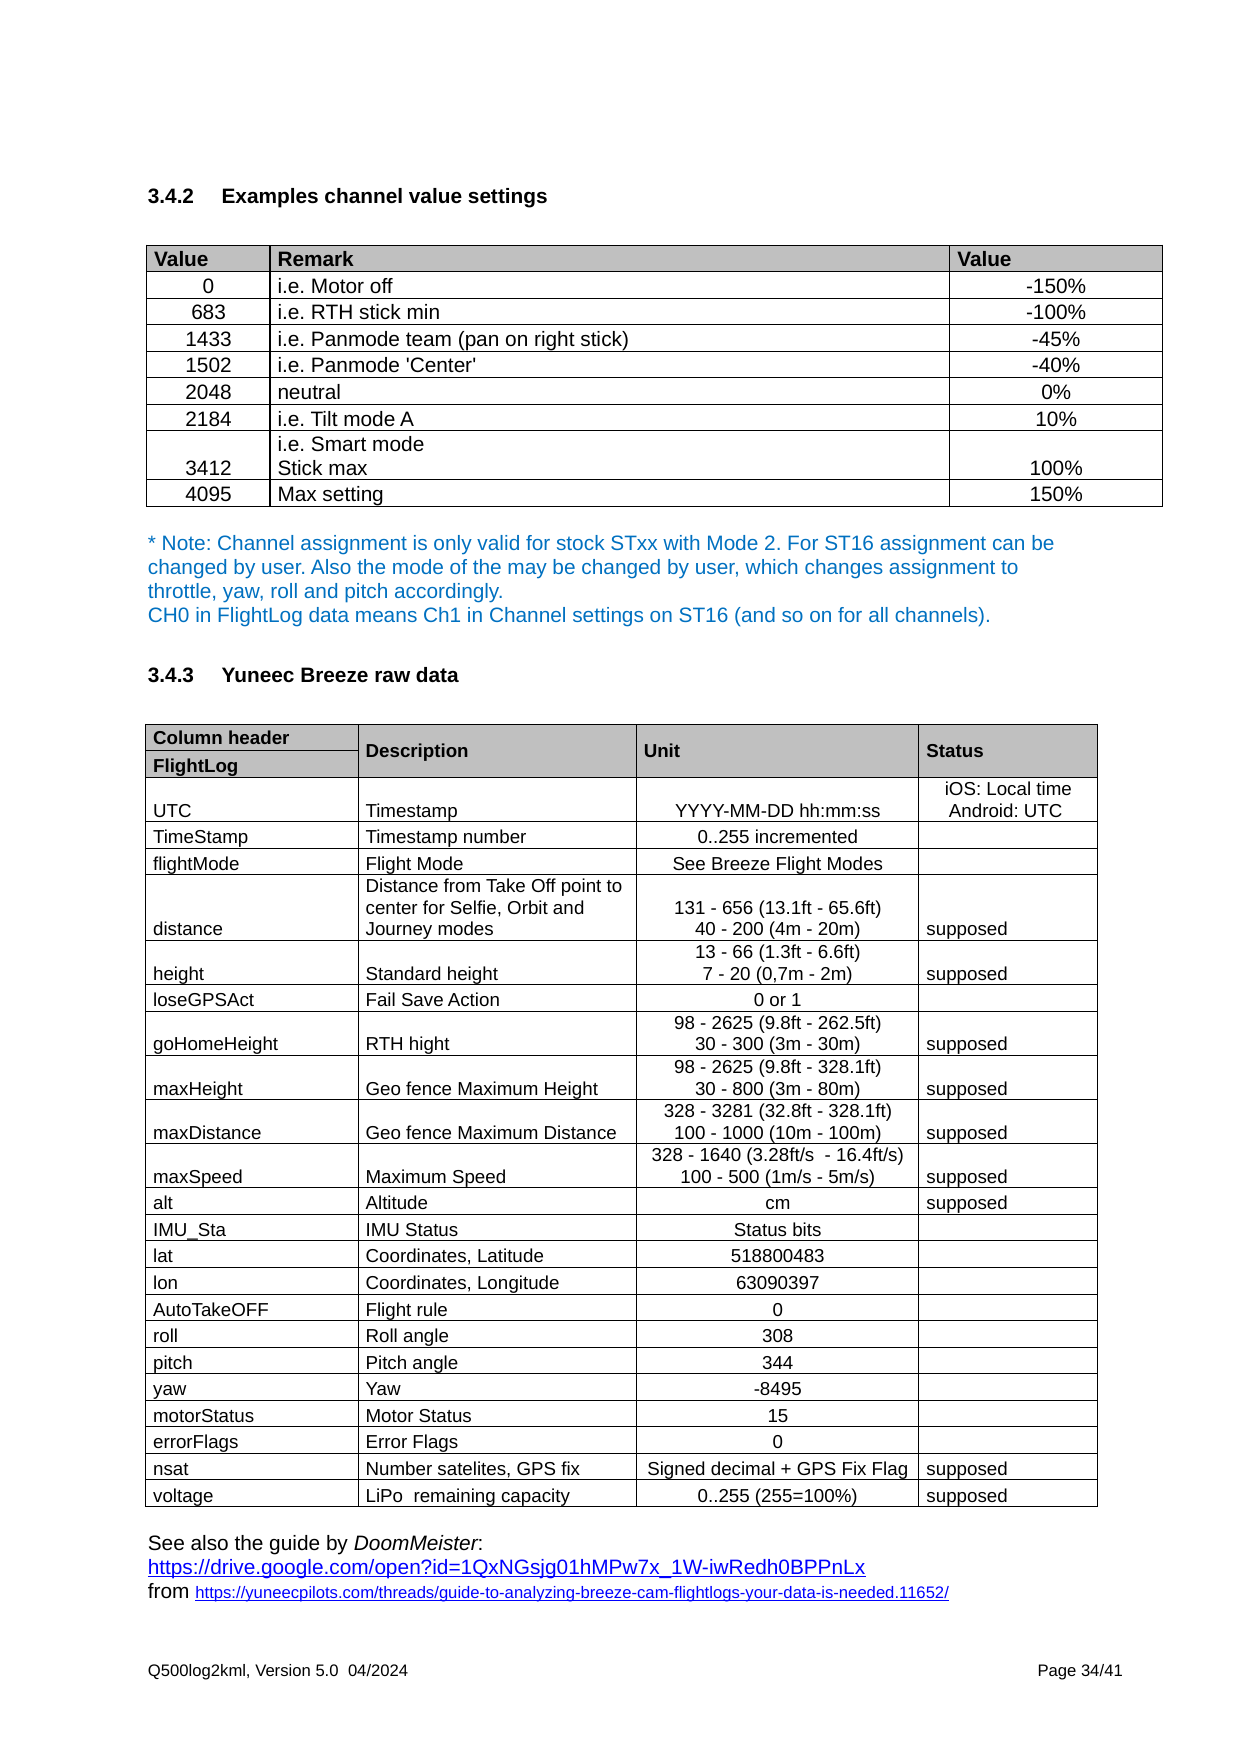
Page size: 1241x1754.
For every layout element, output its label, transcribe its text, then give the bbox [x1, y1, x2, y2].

table_cell 131 - 656 (13.1ft - 65.6ft) 40 - 200 (4m - 20m) [637, 875, 918, 940]
table_cell Motor Status [359, 1401, 636, 1426]
table_cell 344 [637, 1348, 918, 1373]
table_cell [919, 822, 1097, 847]
table_cell loseGPSAct [146, 985, 358, 1011]
table_cell -150% [950, 272, 1162, 298]
text * Note: Channel assignment is only valid for stock STxx with Mode 2. For ST16 assignment can be changed by user. Also the mode of the may be changed by user, which changes assignment to throttle, yaw, roll and pitch accordingly. [148, 531, 1093, 603]
table_cell AutoTakeOFF [146, 1295, 358, 1320]
table_cell YYYY-MM-DD hh:mm:ss [637, 778, 918, 821]
table_cell 308 [637, 1321, 918, 1347]
table_cell 3412 [147, 431, 269, 479]
table_cell 0 [637, 1427, 918, 1453]
table_cell -40% [950, 352, 1162, 377]
table_cell -100% [950, 299, 1162, 324]
table_header Description [359, 725, 636, 777]
table_cell supposed [919, 875, 1097, 940]
table_cell [919, 1348, 1097, 1373]
table_cell Distance from Take Off point to center for Selfie, Orbit and Journey modes [359, 875, 636, 940]
table_cell i.e. Smart mode Stick max [271, 431, 949, 479]
table_cell 328 - 3281 (32.8ft - 328.1ft) 100 - 1000 (10m - 100m) [637, 1100, 918, 1143]
subtitle Examples channel value settings [148, 184, 1093, 208]
table_cell distance [146, 875, 358, 940]
table_cell yaw [146, 1374, 358, 1400]
table_cell [919, 1295, 1097, 1320]
table_cell cm [637, 1188, 918, 1214]
table_cell Error Flags [359, 1427, 636, 1453]
table_cell IMU Status [359, 1215, 636, 1240]
table_cell 150% [950, 480, 1162, 506]
table_header Value [147, 246, 269, 271]
table_cell i.e. RTH stick min [271, 299, 949, 324]
table_cell 0 or 1 [637, 985, 918, 1011]
table_cell motorStatus [146, 1401, 358, 1426]
table_cell 2048 [147, 378, 269, 404]
table_cell 2184 [147, 405, 269, 430]
table_cell [919, 1374, 1097, 1400]
table_cell FlightLog [146, 751, 358, 777]
table_cell Coordinates, Longitude [359, 1268, 636, 1293]
table_cell voltage [146, 1480, 358, 1506]
table_cell Yaw [359, 1374, 636, 1400]
table_cell pitch [146, 1348, 358, 1373]
table_cell goHomeHeight [146, 1012, 358, 1055]
table_cell Altitude [359, 1188, 636, 1214]
table_cell 0..255 (255=100%) [637, 1480, 918, 1506]
table_header Value [950, 246, 1162, 271]
table_cell iOS: Local time Android: UTC [919, 778, 1097, 821]
table_cell 0 [147, 272, 269, 298]
table_cell 4095 [147, 480, 269, 506]
text from https://yuneecpilots.com/threads/guide-to-analyzing-breeze-cam-flightlogs-your-data-is-needed.11652/ [148, 1579, 1093, 1603]
table_cell 328 - 1640 (3.28ft/s - 16.4ft/s) 100 - 500 (1m/s - 5m/s) [637, 1144, 918, 1187]
table_cell [919, 1215, 1097, 1240]
text See also the guide by DoomMeister: [148, 1531, 1093, 1555]
table_cell i.e. Tilt mode A [271, 405, 949, 430]
table_cell i.e. Motor off [271, 272, 949, 298]
table_cell IMU_Sta [146, 1215, 358, 1240]
table_cell Timestamp number [359, 822, 636, 847]
table_cell lat [146, 1241, 358, 1267]
table_cell Timestamp [359, 778, 636, 821]
table_cell [919, 1427, 1097, 1453]
table_cell maxSpeed [146, 1144, 358, 1187]
table_cell Maximum Speed [359, 1144, 636, 1187]
table_cell -8495 [637, 1374, 918, 1400]
table_cell 13 - 66 (1.3ft - 6.6ft) 7 - 20 (0,7m - 2m) [637, 941, 918, 984]
table_cell flightMode [146, 849, 358, 874]
table_cell Roll angle [359, 1321, 636, 1347]
table_cell Standard height [359, 941, 636, 984]
table_cell See Breeze Flight Modes [637, 849, 918, 874]
table_cell Status bits [637, 1215, 918, 1240]
table_cell lon [146, 1268, 358, 1293]
table_cell Geo fence Maximum Height [359, 1056, 636, 1099]
table_header Unit [637, 725, 918, 777]
table_cell height [146, 941, 358, 984]
table_cell Signed decimal + GPS Fix Flag [637, 1454, 918, 1479]
table_cell UTC [146, 778, 358, 821]
table_cell 1433 [147, 325, 269, 351]
table_cell supposed [919, 941, 1097, 984]
table_cell Fail Save Action [359, 985, 636, 1011]
table_cell [919, 985, 1097, 1011]
table_cell 98 - 2625 (9.8ft - 262.5ft) 30 - 300 (3m - 30m) [637, 1012, 918, 1055]
table_cell 63090397 [637, 1268, 918, 1293]
table_cell RTH hight [359, 1012, 636, 1055]
table_cell Pitch angle [359, 1348, 636, 1373]
table_cell 1502 [147, 352, 269, 377]
table_cell neutral [271, 378, 949, 404]
table_cell 100% [950, 431, 1162, 479]
table_cell [919, 1401, 1097, 1426]
table_cell i.e. Panmode team (pan on right stick) [271, 325, 949, 351]
table_cell LiPo remaining capacity [359, 1480, 636, 1506]
table_cell i.e. Panmode 'Center' [271, 352, 949, 377]
table_cell TimeStamp [146, 822, 358, 847]
table_cell roll [146, 1321, 358, 1347]
table_cell [919, 849, 1097, 874]
table_cell 15 [637, 1401, 918, 1426]
table_header Column header [146, 725, 358, 750]
text https://drive.google.com/open?id=1QxNGsjg01hMPw7x_1W-iwRedh0BPPnLx [148, 1555, 1093, 1579]
subtitle Yuneec Breeze raw data [148, 663, 1093, 687]
table_cell 0 [637, 1295, 918, 1320]
table_cell 683 [147, 299, 269, 324]
table_cell Flight Mode [359, 849, 636, 874]
table_cell supposed [919, 1454, 1097, 1479]
table_cell maxHeight [146, 1056, 358, 1099]
table_cell Number satelites, GPS fix [359, 1454, 636, 1479]
table_cell supposed [919, 1188, 1097, 1214]
table_cell supposed [919, 1100, 1097, 1143]
table_cell -45% [950, 325, 1162, 351]
table_cell 98 - 2625 (9.8ft - 328.1ft) 30 - 800 (3m - 80m) [637, 1056, 918, 1099]
table_cell Geo fence Maximum Distance [359, 1100, 636, 1143]
text CH0 in FlightLog data means Ch1 in Channel settings on ST16 (and so on for all channels). [148, 603, 1093, 627]
table_cell alt [146, 1188, 358, 1214]
table_cell [919, 1321, 1097, 1347]
table_cell errorFlags [146, 1427, 358, 1453]
table_cell supposed [919, 1056, 1097, 1099]
table_header Remark [271, 246, 949, 271]
table_cell supposed [919, 1144, 1097, 1187]
table_cell [919, 1241, 1097, 1267]
table_cell maxDistance [146, 1100, 358, 1143]
table_cell supposed [919, 1012, 1097, 1055]
table_cell nsat [146, 1454, 358, 1479]
table_cell Coordinates, Latitude [359, 1241, 636, 1267]
table_cell 10% [950, 405, 1162, 430]
table_header Status [919, 725, 1097, 777]
table_cell [919, 1268, 1097, 1293]
table_cell supposed [919, 1480, 1097, 1506]
table_cell Flight rule [359, 1295, 636, 1320]
table_cell 518800483 [637, 1241, 918, 1267]
table_cell 0% [950, 378, 1162, 404]
table_cell Max setting [271, 480, 949, 506]
table_cell 0..255 incremented [637, 822, 918, 847]
